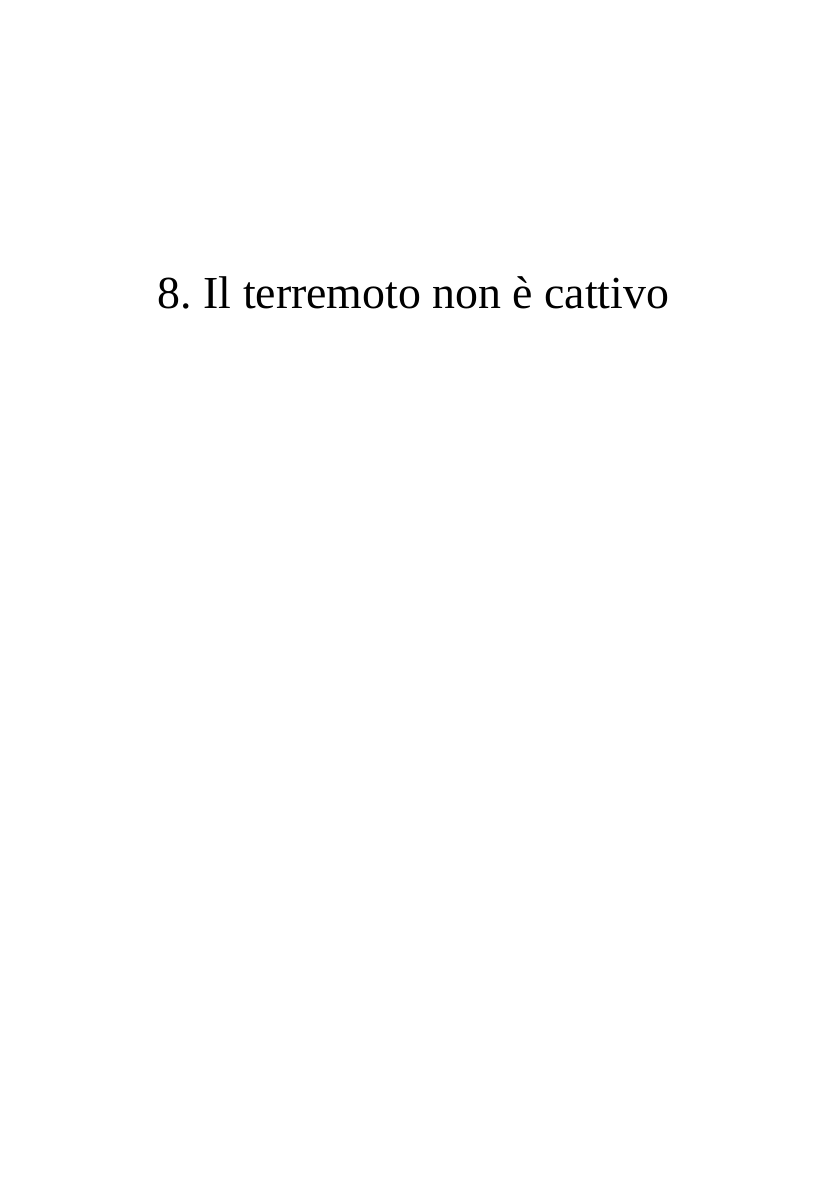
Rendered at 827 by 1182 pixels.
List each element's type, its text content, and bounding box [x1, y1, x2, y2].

text 8. Il terremoto non è cattivo [88, 266, 738, 318]
